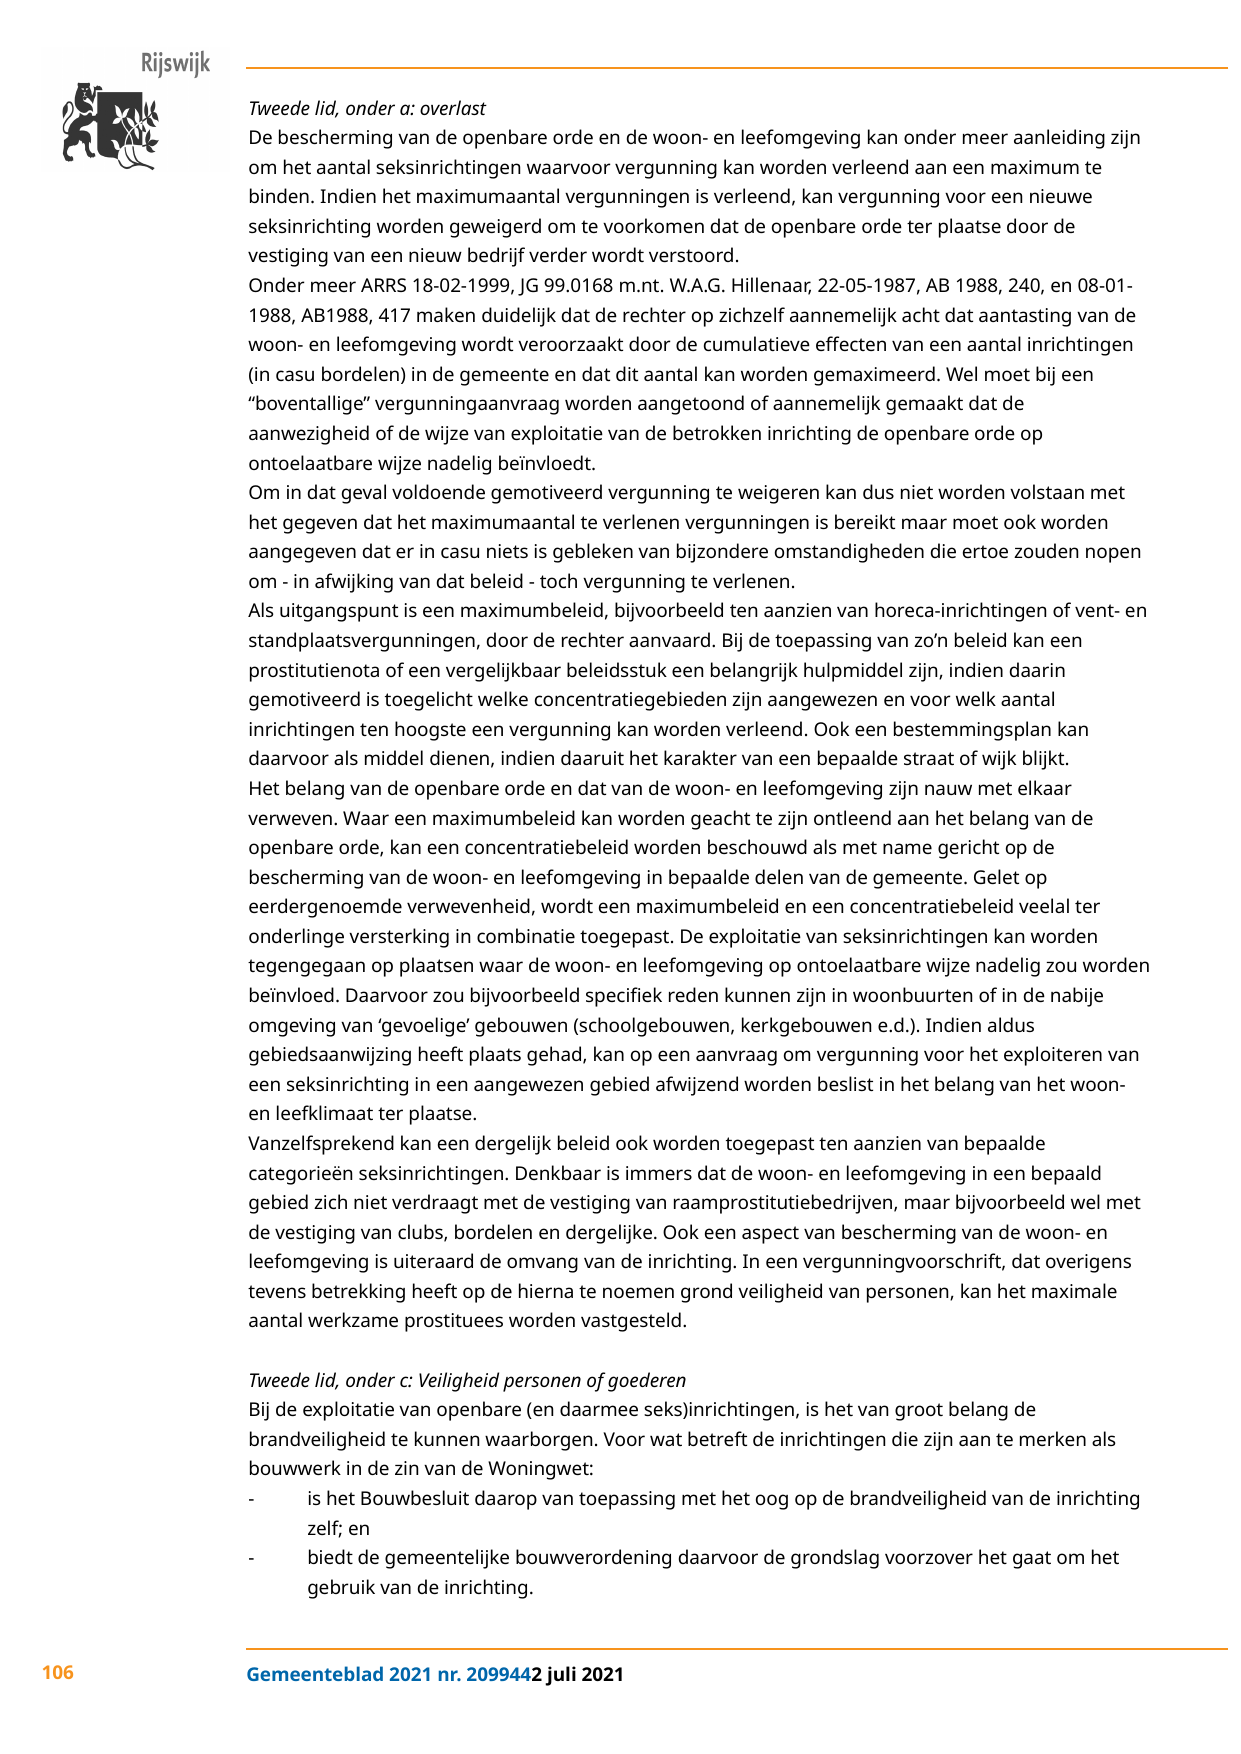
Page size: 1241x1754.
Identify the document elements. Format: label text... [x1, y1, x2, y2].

list is het Bouwbesluit daarop van toepassing met het oog op de brandveiligheid van de inrichting zelf; en [248, 1485, 1152, 1541]
text Het belang van de openbare orde en dat van de woon- en leefomgeving zijn nauw met elkaar verweven. Waar een maximumbeleid kan worden geacht te zijn ontleend aan het belang van de openbare orde, kan een concentratiebeleid worden beschouwd als met name gericht op de bescherming van de woon- en leefomgeving in bepaalde delen van de gemeente. Gelet op eerdergenoemde verwevenheid, wordt een maximumbeleid en een concentratiebeleid veelal ter onderlinge versterking in combinatie toegepast. De exploitatie van seksinrichtingen kan worden tegengegaan op plaatsen waar de woon- en leefomgeving op ontoelaatbare wijze nadelig zou worden beïnvloed. Daarvoor zou bijvoorbeeld specifiek reden kunnen zijn in woonbuurten of in de nabije omgeving van ‘gevoelige’ gebouwen (schoolgebouwen, kerkgebouwen e.d.). Indien aldus gebiedsaanwijzing heeft plaats gehad, kan op een aanvraag om vergunning voor het exploiteren van een seksinrichting in een aangewezen gebied afwijzend worden beslist in het belang van het woon- en leefklimaat ter plaatse. [248, 775, 1152, 1126]
text Tweede lid, onder c: Veiligheid personen of goederen [248, 1367, 1152, 1393]
list biedt de gemeentelijke bouwverordening daarvoor de grondslag voorzover het gaat om het gebruik van de inrichting. [248, 1544, 1152, 1600]
text Om in dat geval voldoende gemotiveerd vergunning te weigeren kan dus niet worden volstaan met het gegeven dat het maximumaantal te verlenen vergunningen is bereikt maar moet ook worden aangegeven dat er in casu niets is gebleken van bijzondere omstandigheden die ertoe zouden nopen om - in afwijking van dat beleid - toch vergunning te verlenen. [248, 479, 1152, 594]
text Als uitgangspunt is een maximumbeleid, bijvoorbeeld ten aanzien van horeca-inrichtingen of vent- en standplaatsvergunningen, door de rechter aanvaard. Bij de toepassing van zo’n beleid kan een prostitutienota of een vergelijkbaar beleidsstuk een belangrijk hulpmiddel zijn, indien daarin gemotiveerd is toegelicht welke concentratiegebieden zijn aangewezen en voor welk aantal inrichtingen ten hoogste een vergunning kan worden verleend. Ook een bestemmingsplan kan daarvoor als middel dienen, indien daaruit het karakter van een bepaalde straat of wijk blijkt. [248, 598, 1152, 771]
text Tweede lid, onder a: overlast [248, 95, 1152, 121]
picture [41, 47, 231, 172]
text Onder meer ARRS 18-02-1999, JG 99.0168 m.nt. W.A.G. Hillenaar, 22-05-1987, AB 1988, 240, en 08-01-1988, AB1988, 417 maken duidelijk dat de rechter op zichzelf aannemelijk acht dat aantasting van de woon- en leefomgeving wordt veroorzaakt door de cumulatieve effecten van een aantal inrichtingen (in casu bordelen) in de gemeente en dat dit aantal kan worden gemaximeerd. Wel moet bij een “boventallige” vergunningaanvraag worden aangetoond of aannemelijk gemaakt dat de aanwezigheid of de wijze van exploitatie van de betrokken inrichting de openbare orde op ontoelaatbare wijze nadelig beïnvloedt. [248, 272, 1152, 476]
text De bescherming van de openbare orde en de woon- en leefomgeving kan onder meer aanleiding zijn om het aantal seksinrichtingen waarvoor vergunning kan worden verleend aan een maximum te binden. Indien het maximumaantal vergunningen is verleend, kan vergunning voor een nieuwe seksinrichting worden geweigerd om te voorkomen dat de openbare orde ter plaatse door de vestiging van een nieuw bedrijf verder wordt verstoord. [248, 124, 1152, 268]
text Vanzelfsprekend kan een dergelijk beleid ook worden toegepast ten aanzien van bepaalde categorieën seksinrichtingen. Denkbaar is immers dat de woon- en leefomgeving in een bepaald gebied zich niet verdraagt met de vestiging van raamprostitutiebedrijven, maar bijvoorbeeld wel met de vestiging van clubs, bordelen en dergelijke. Ook een aspect van bescherming van de woon- en leefomgeving is uiteraard de omvang van de inrichting. In een vergunningvoorschrift, dat overigens tevens betrekking heeft op de hierna te noemen grond veiligheid van personen, kan het maximale aantal werkzame prostituees worden vastgesteld. [248, 1130, 1152, 1333]
text Bij de exploitatie van openbare (en daarmee seks)inrichtingen, is het van groot belang de brandveiligheid te kunnen waarborgen. Voor wat betreft de inrichtingen die zijn aan te merken als bouwwerk in de zin van de Woningwet: [248, 1396, 1152, 1481]
